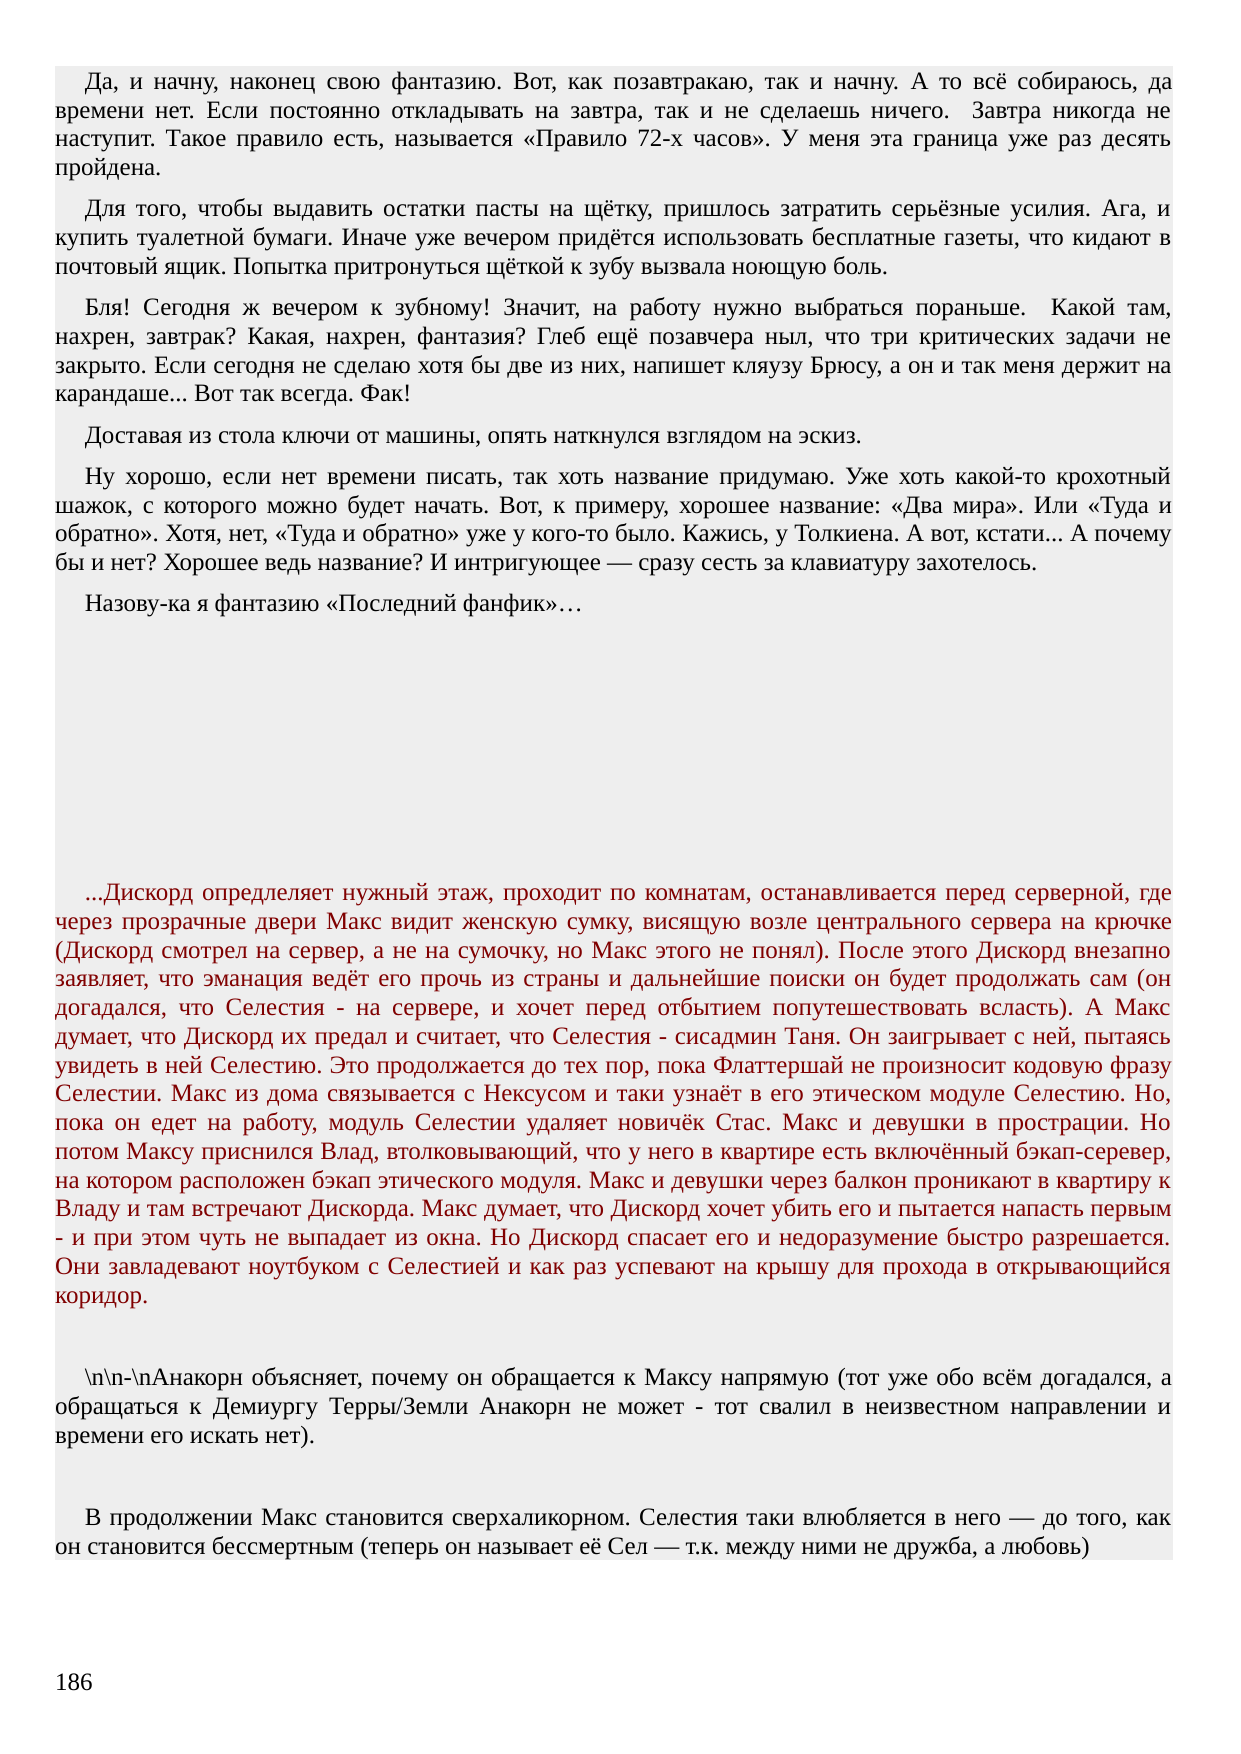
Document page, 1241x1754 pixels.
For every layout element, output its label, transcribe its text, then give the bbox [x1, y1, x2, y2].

text В продолжении Макс становится сверхаликорном. Селестия таки влюбляется в него — до того, как он становится бессмертным (теперь он называет её Сел — т.к. между ними не дружба, а любовь) [55, 1502, 1173, 1560]
text ...Дискорд опредлеляет нужный этаж, проходит по комнатам, останавливается перед серверной, где через прозрачные двери Макс видит женскую сумку, висящую возле центрального сервера на крючке (Дискорд смотрел на сервер, а не на сумочку, но Макс этого не понял). После этого Дискорд внезапно заявляет, что эманация ведёт его прочь из страны и дальнейшие поиски он будет продолжать сам (он догадался, что Селестия - на сервере, и хочет перед отбытием попутешествовать всласть). А Макс думает, что Дискорд их предал и считает, что Селестия - сисадмин Таня. Он заигрывает с ней, пытаясь увидеть в ней Селестию. Это продолжается до тех пор, пока Флаттершай не произносит кодовую фразу Селестии. Макс из дома связывается с Нексусом и таки узнаёт в его этическом модуле Селестию. Но, пока он едет на работу, модуль Селестии удаляет новичёк Стас. Макс и девушки в прострации. Но потом Максу приснился Влад, втолковывающий, что у него в квартире есть включённый бэкап-серевер, на котором расположен бэкап этического модуля. Макс и девушки через балкон проникают в квартиру к Владу и там встречают Дискорда. Макс думает, что Дискорд хочет убить его и пытается напасть первым - и при этом чуть не выпадает из окна. Но Дискорд спасает его и недоразумение быстро разрешается. Они завладевают ноутбуком с Селестией и как раз успевают на крышу для прохода в открывающийся коридор. [55, 877, 1173, 1308]
text Назову-ка я фантазию «Последний фанфик»… [55, 588, 1173, 617]
text Доставая из стола ключи от машины, опять наткнулся взглядом на эскиз. [55, 420, 1173, 448]
text Бля! Сегодня ж вечером к зубному! Значит, на работу нужно выбраться пораньше. Какой там, нахрен, завтрак? Какая, нахрен, фантазия? Глеб ещё позавчера ныл, что три критических задачи не закрыто. Если сегодня не сделаю хотя бы две из них, напишет кляузу Брюсу, а он и так меня держит на карандаше... Вот так всегда. Фак! [55, 292, 1173, 407]
text Для того, чтобы выдавить остатки пасты на щётку, пришлось затратить серьёзные усилия. Ага, и купить туалетной бумаги. Иначе уже вечером придётся использовать бесплатные газеты, что кидают в почтовый ящик. Попытка притронуться щёткой к зубу вызвала ноющую боль. [55, 193, 1173, 280]
text Ну хорошо, если нет времени писать, так хоть название придумаю. Уже хоть какой-то крохотный шажок, с которого можно будет начать. Вот, к примеру, хорошее название: «Два мира». Или «Туда и обратно». Хотя, нет, «Туда и обратно» уже у кого-то было. Кажись, у Толкиена. А вот, кстати... А почему бы и нет? Хорошее ведь название? И интригующее — сразу сесть за клавиатуру захотелось. [55, 461, 1173, 576]
text \n\n-\nАнакорн объясняет, почему он обращается к Максу напрямую (тот уже обо всём догадался, а обращаться к Демиургу Терры/Земли Анакорн не может - тот свалил в неизвестном направлении и времени его искать нет). [55, 1362, 1173, 1448]
text Да, и начну, наконец свою фантазию. Вот, как позавтракаю, так и начну. А то всё собираюсь, да времени нет. Если постоянно откладывать на завтра, так и не сделаешь ничего. Завтра никогда не наступит. Такое правило есть, называется «Правило 72-х часов». У меня эта граница уже раз десять пройдена. [55, 66, 1173, 181]
